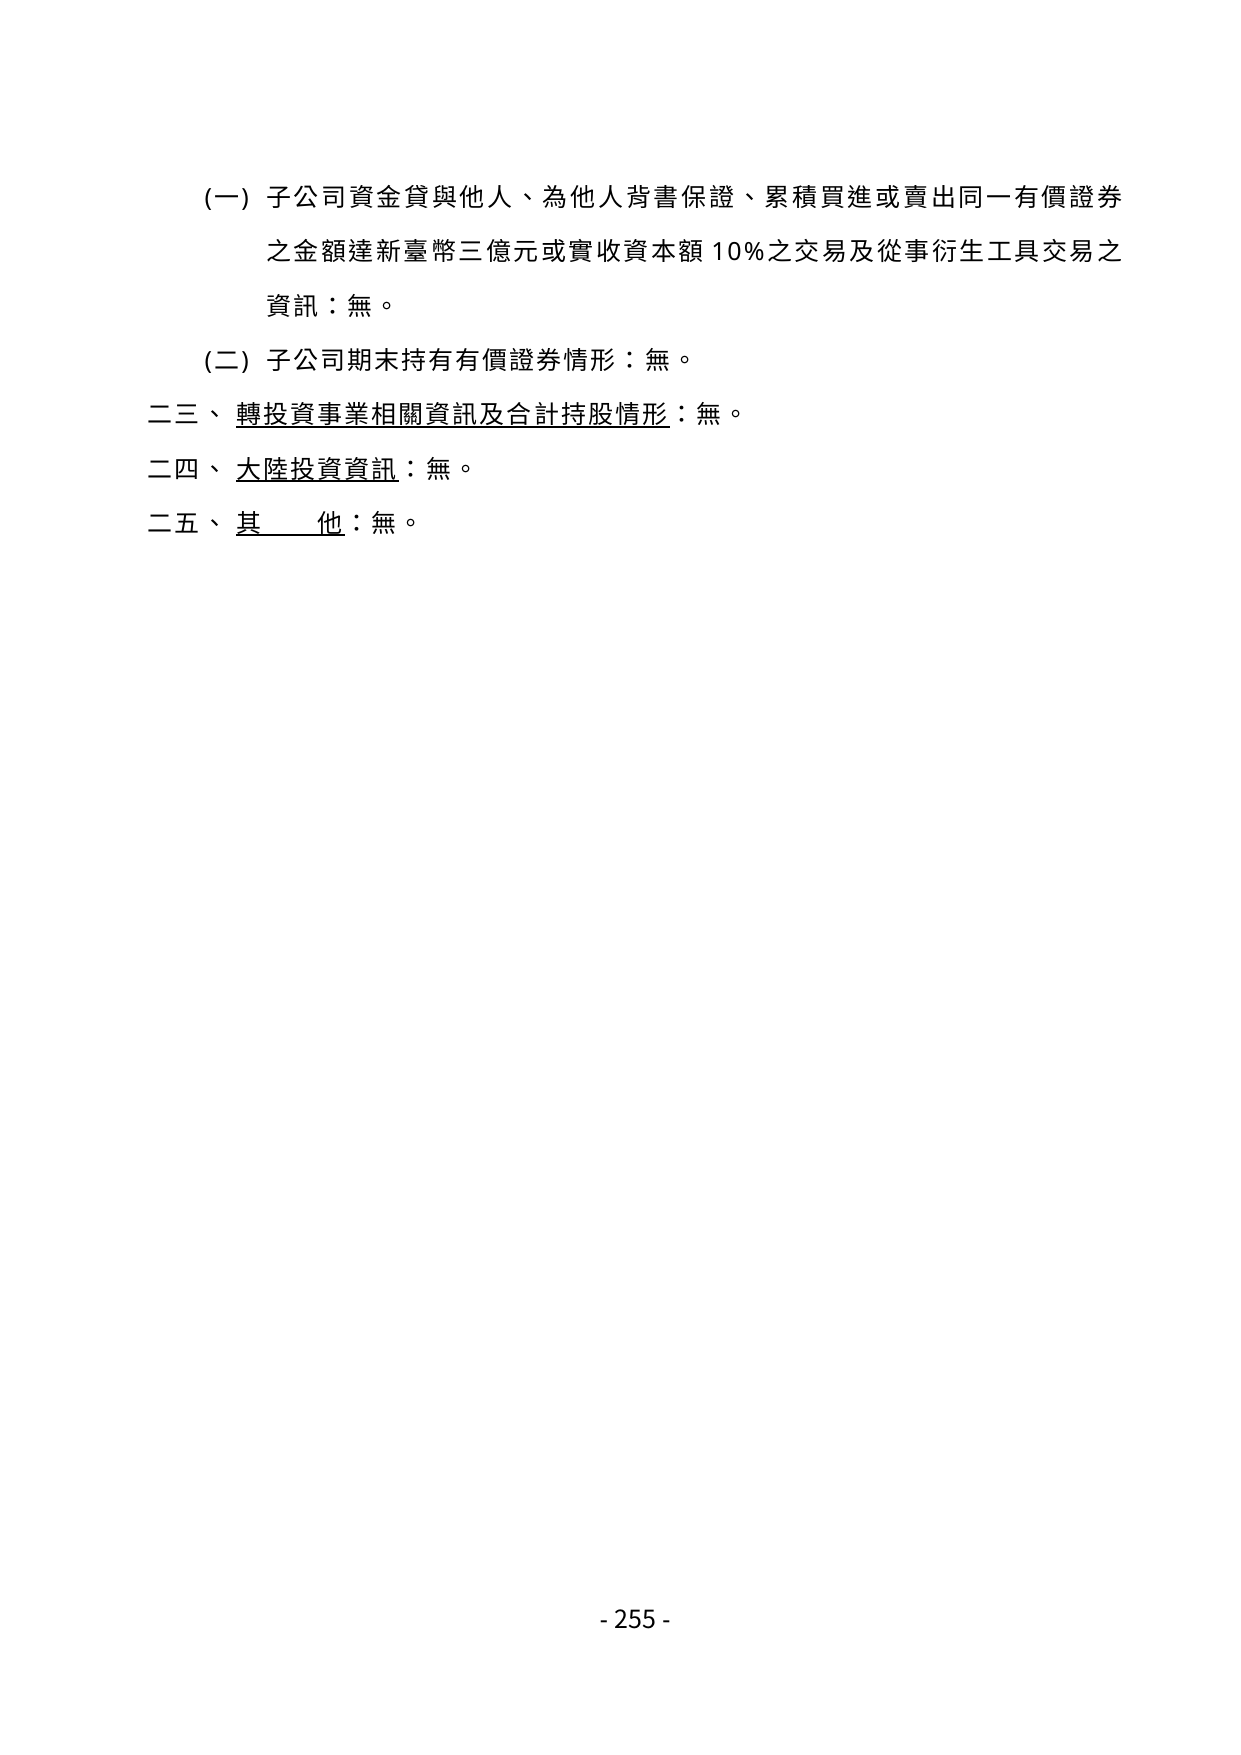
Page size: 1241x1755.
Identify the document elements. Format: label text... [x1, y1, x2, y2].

text (一) 子公司資金貸與他人、為他人背書保證、累積買進或賣出同一有價證券之金額達新臺幣三億元或實收資本額10%之交易及從事衍生工具交易之資訊：無。 [177, 177, 1122, 322]
text (二) 子公司期末持有有價證券情形：無。 [177, 340, 1122, 377]
text 二三、 轉投資事業相關資訊及合計持股情形：無。 [148, 395, 1122, 431]
text 二五、 其 他：無。 [148, 503, 1122, 540]
text 二四、 大陸投資資訊：無。 [148, 449, 1122, 485]
